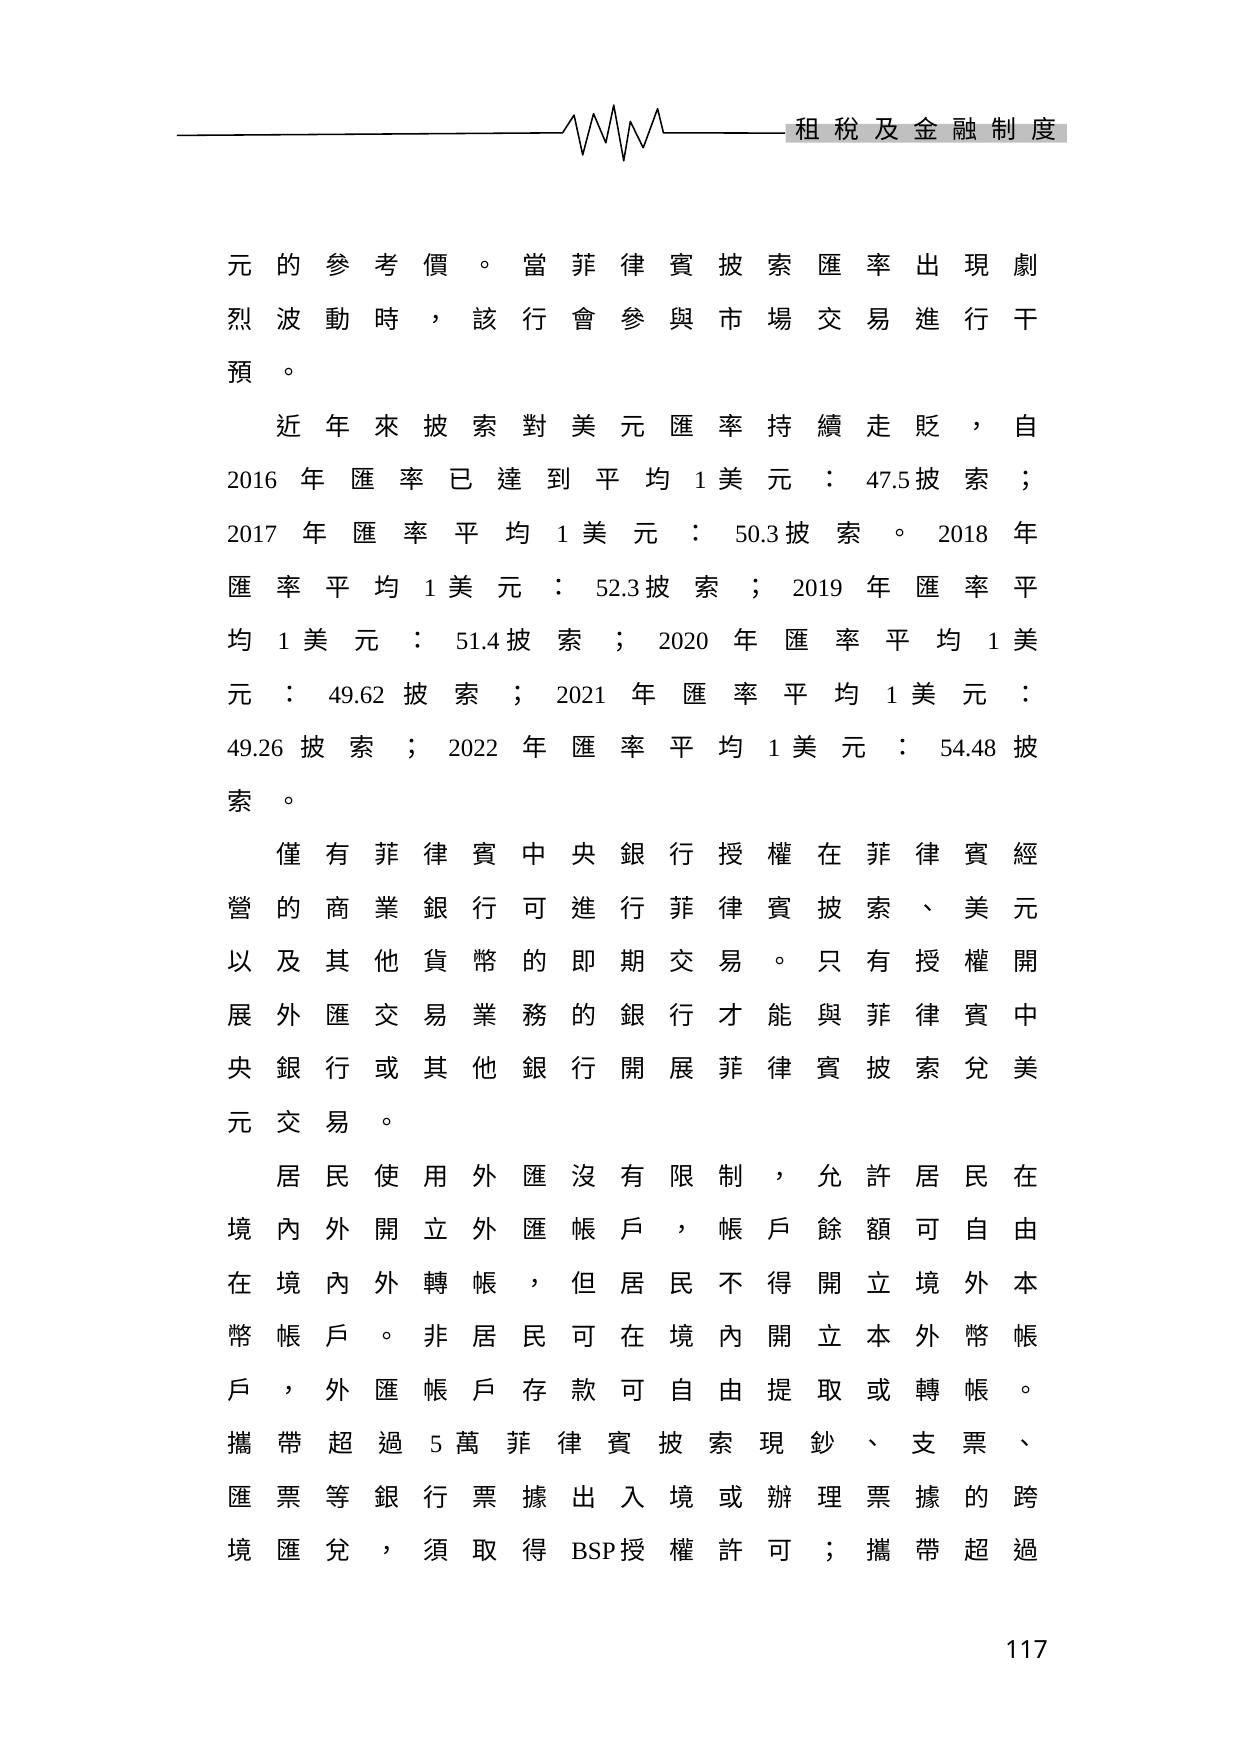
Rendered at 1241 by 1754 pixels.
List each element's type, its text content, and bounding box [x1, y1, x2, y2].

text 居民使用外匯沒有限制，允許居民在境內外開立外匯帳戶，帳戶餘額可自由在境內外轉帳，但居民不得開立境外本幣帳戶。非居民可在境內開立本外幣帳戶，外匯帳戶存款可自由提取或轉帳。攜帶超過5萬菲律賓披索現鈔、支票、匯票等銀行票據出入境或辦理票據的跨境匯兌，須取得BSP授權許可；攜帶超過 [219, 1147, 1063, 1576]
text 元的參考價。當菲律賓披索匯率出現劇烈波動時，該行會參與市場交易進行干預。 [219, 237, 1063, 398]
text 近年來披索對美元匯率持續走貶，自2016年匯率已達到平均1美元：47.5披索；2017年匯率平均1美元：50.3披索。2018年匯率平均1美元：52.3披索；2019年匯率平均1美元：51.4披索；2020年匯率平均1美元：49.62披索；2021年匯率平均1美元：49.26披索；2022年匯率平均1美元：54.48披索。 [219, 398, 1063, 826]
text 僅有菲律賓中央銀行授權在菲律賓經營的商業銀行可進行菲律賓披索、美元以及其他貨幣的即期交易。只有授權開展外匯交易業務的銀行才能與菲律賓中央銀行或其他銀行開展菲律賓披索兌美元交易。 [219, 826, 1063, 1147]
